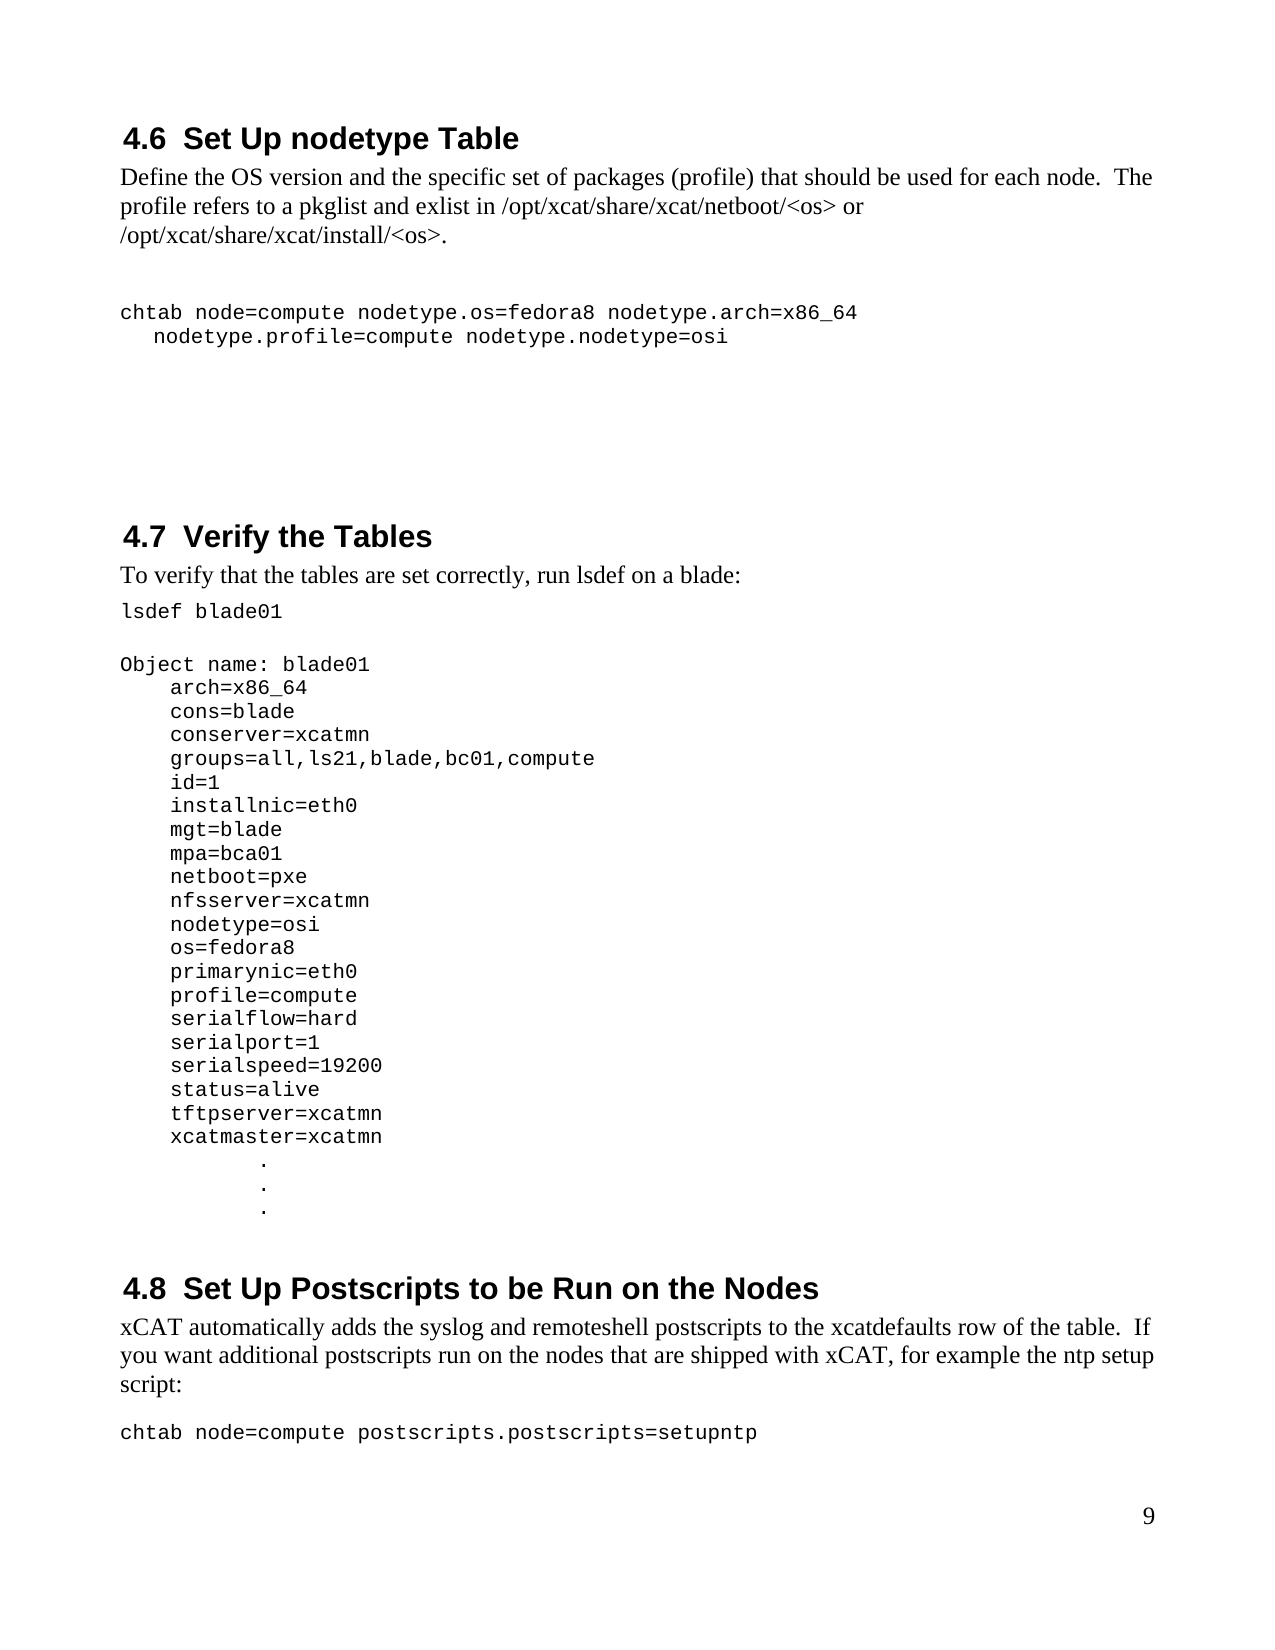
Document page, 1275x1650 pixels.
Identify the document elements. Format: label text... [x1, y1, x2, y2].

text . [120, 1197, 1155, 1221]
text mgt=blade [120, 819, 1155, 843]
text status=alive [120, 1079, 1155, 1103]
subtitle Set Up nodetype Table [123, 120, 1155, 156]
text installnic=eth0 [120, 795, 1155, 819]
text groups=all,ls21,blade,bc01,compute [120, 748, 1155, 772]
text primarynic=eth0 [120, 961, 1155, 984]
text To verify that the tables are set correctly, run lsdef on a blade: [120, 560, 1155, 589]
text profile=compute [120, 984, 1155, 1008]
text arch=x86_64 [120, 677, 1155, 701]
text id=1 [120, 772, 1155, 795]
subtitle Set Up Postscripts to be Run on the Nodes [123, 1270, 1155, 1306]
text chtab node=compute postscripts.postscripts=setupntp [120, 1422, 1155, 1445]
text serialspeed=19200 [120, 1056, 1155, 1079]
text chtab node=compute nodetype.os=fedora8 nodetype.arch=x86_64 nodetype.profile=compute nodetype.nodetype=osi [120, 302, 1155, 349]
text Define the OS version and the specific set of packages (profile) that should be used for each node. The profile refers to a pkglist and exlist in /opt/xcat/share/xcat/netboot/<os> or /opt/xcat/share/xcat/install/<os>. [120, 162, 1155, 248]
text conserver=xcatmn [120, 724, 1155, 748]
text nodetype=osi [120, 914, 1155, 937]
text . [120, 1150, 1155, 1174]
text tftpserver=xcatmn [120, 1103, 1155, 1126]
text xCAT automatically adds the syslog and remoteshell postscripts to the xcatdefaults row of the table. If you want additional postscripts run on the nodes that are shipped with xCAT, for example the ntp setup script: [120, 1312, 1155, 1398]
text netboot=pxe [120, 866, 1155, 890]
text Object name: blade01 [120, 653, 1155, 677]
text nfsserver=xcatmn [120, 890, 1155, 914]
text serialport=1 [120, 1032, 1155, 1056]
text cons=blade [120, 701, 1155, 724]
text mpa=bca01 [120, 843, 1155, 866]
text . [120, 1174, 1155, 1197]
text serialflow=hard [120, 1008, 1155, 1032]
subtitle Verify the Tables [123, 518, 1155, 554]
text os=fedora8 [120, 937, 1155, 961]
text lsdef blade01 [120, 601, 1155, 625]
text xcatmaster=xcatmn [120, 1126, 1155, 1150]
